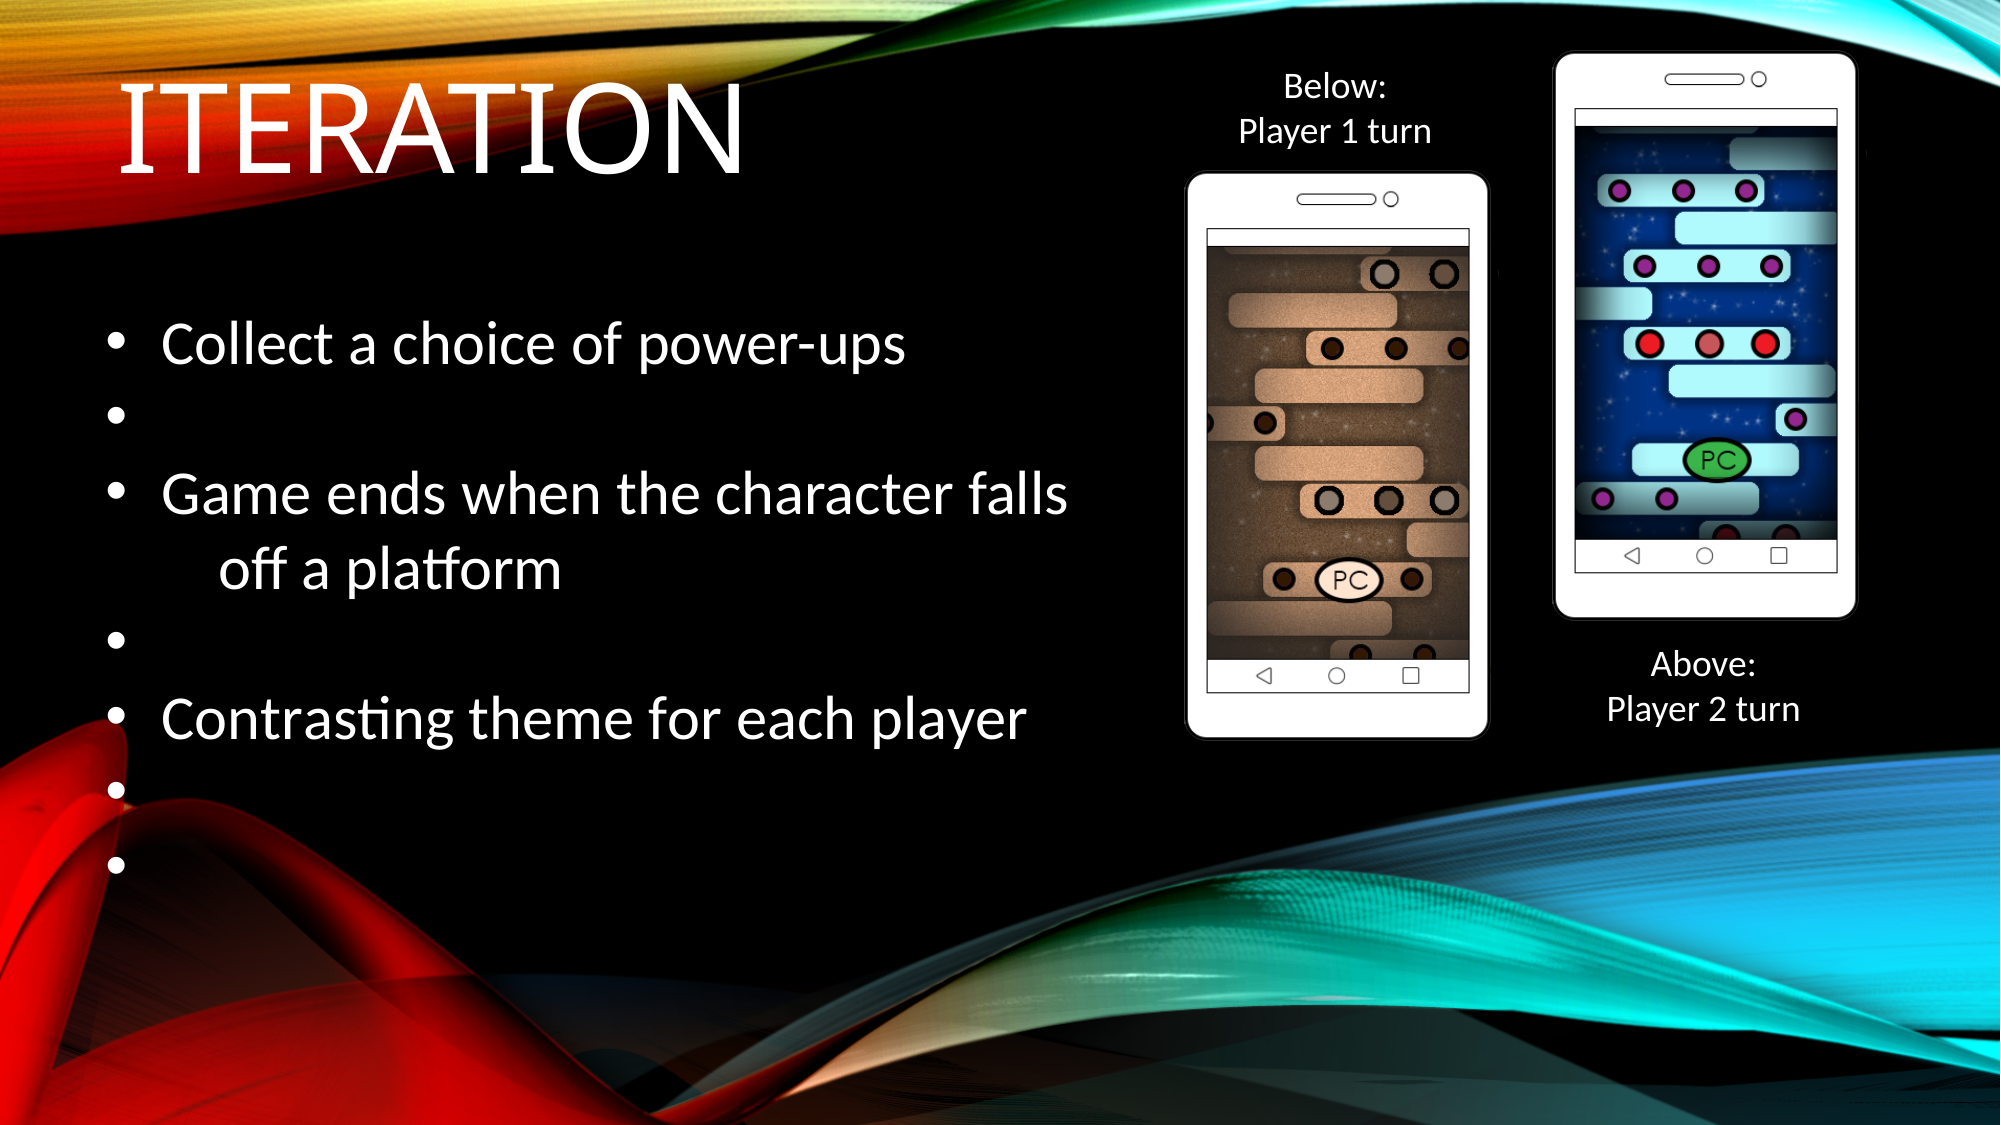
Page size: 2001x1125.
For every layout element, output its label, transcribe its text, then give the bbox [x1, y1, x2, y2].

text_box Below: Player 1 turn [1183, 53, 1488, 159]
title Iteration [101, 58, 1183, 200]
text_box Collect a choice of power-ups Game ends when the character falls off a platform Contrasting theme for each player [90, 219, 1154, 963]
picture [1539, 39, 1868, 632]
text_box Above: Player 2 turn [1545, 632, 1863, 738]
picture [1171, 159, 1500, 752]
